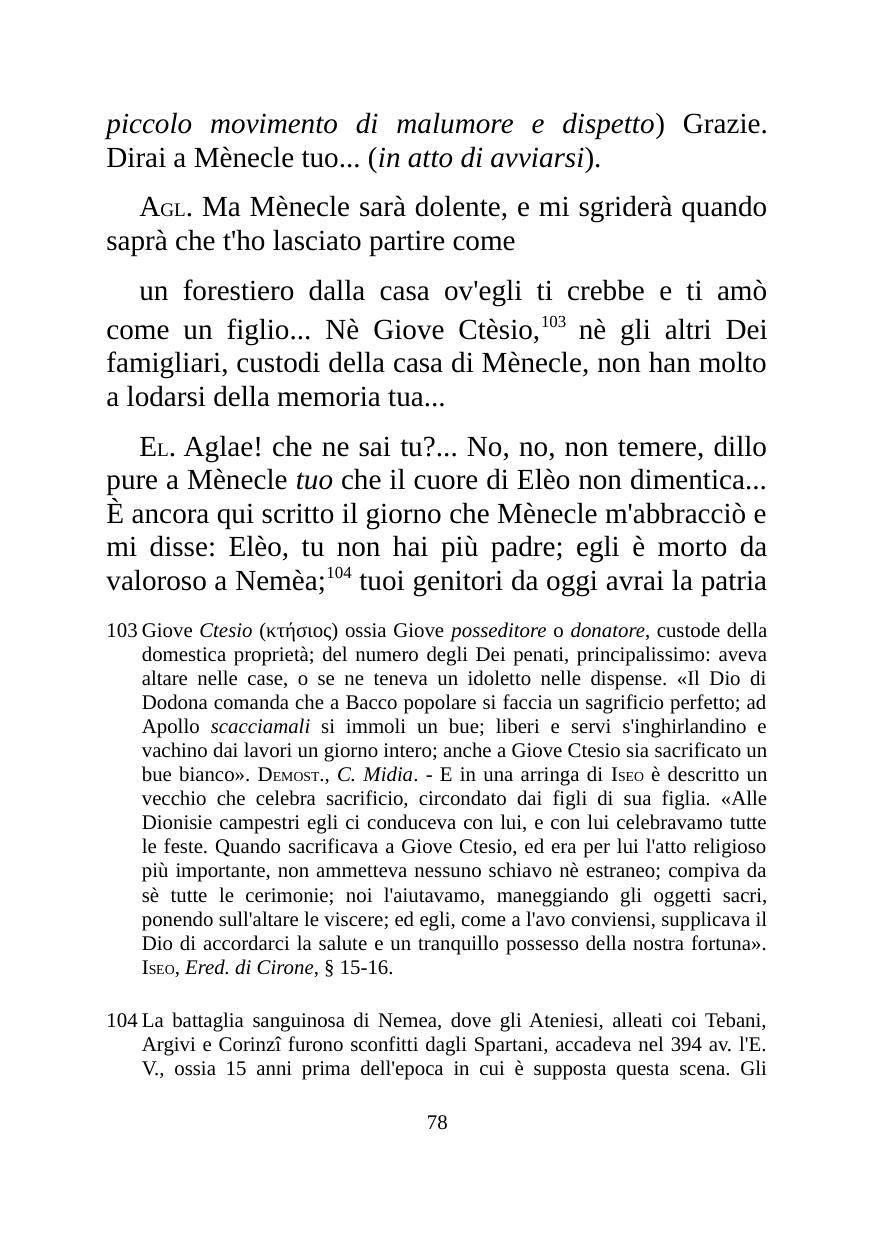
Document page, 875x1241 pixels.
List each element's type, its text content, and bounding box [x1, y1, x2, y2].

text La battaglia sanguinosa di Nemea, dove gli Ateniesi, alleati coi Tebani, Argivi e Corinzî furono sconfitti dagli Spartani, accadeva nel 394 av. l'E. V., ossia 15 anni prima dell'epoca in cui è supposta questa scena. Gli [106, 1008, 768, 1080]
text un forestiero dalla casa ov'egli ti crebbe e ti amò come un figlio... Nè Giove Ctèsio, nè gli altri Dei famigliari, custodi della casa di Mènecle, non han molto a lodarsi della memoria tua... [106, 273, 768, 413]
text Agl. Ma Mènecle sarà dolente, e mi sgriderà quando saprà che t'ho lasciato partire come [106, 189, 768, 257]
text piccolo movimento di malumore e dispetto) Grazie. Dirai a Mènecle tuo... (in atto di avviarsi). [106, 106, 768, 173]
text El. Aglae! che ne sai tu?... No, no, non temere, dillo pure a Mènecle tuo che il cuore di Elèo non dimentica... È ancora qui scritto il giorno che Mènecle m'abbracciò e mi disse: Elèo, tu non hai più padre; egli è morto da valoroso a Nemèa; tuoi genitori da oggi avrai la patria [106, 429, 768, 597]
text Giove Ctesio (κτήσιος) ossia Giove posseditore o donatore, custode della domestica proprietà; del numero degli Dei penati, principalissimo: aveva altare nelle case, o se ne teneva un idoletto nelle dispense. «Il Dio di Dodona comanda che a Bacco popolare si faccia un sagrificio perfetto; ad Apollo scacciamali si immoli un bue; liberi e servi s'inghirlandino e vachino dai lavori un giorno intero; anche a Giove Ctesio sia sacrificato un bue bianco». Demost., C. Midia. - E in una arringa di Iseo è descritto un vecchio che celebra sacrificio, circondato dai figli di sua figlia. «Alle Dionisie campestri egli ci conduceva con lui, e con lui celebravamo tutte le feste. Quando sacrificava a Giove Ctesio, ed era per lui l'atto religioso più importante, non ammetteva nessuno schiavo nè estraneo; compiva da sè tutte le cerimonie; noi l'aiutavamo, maneggiando gli oggetti sacri, ponendo sull'altare le viscere; ed egli, come a l'avo conviensi, supplicava il Dio di accordarci la salute e un tranquillo possesso della nostra fortuna». Iseo, Ered. di Cirone, § 15-16. [106, 618, 768, 979]
